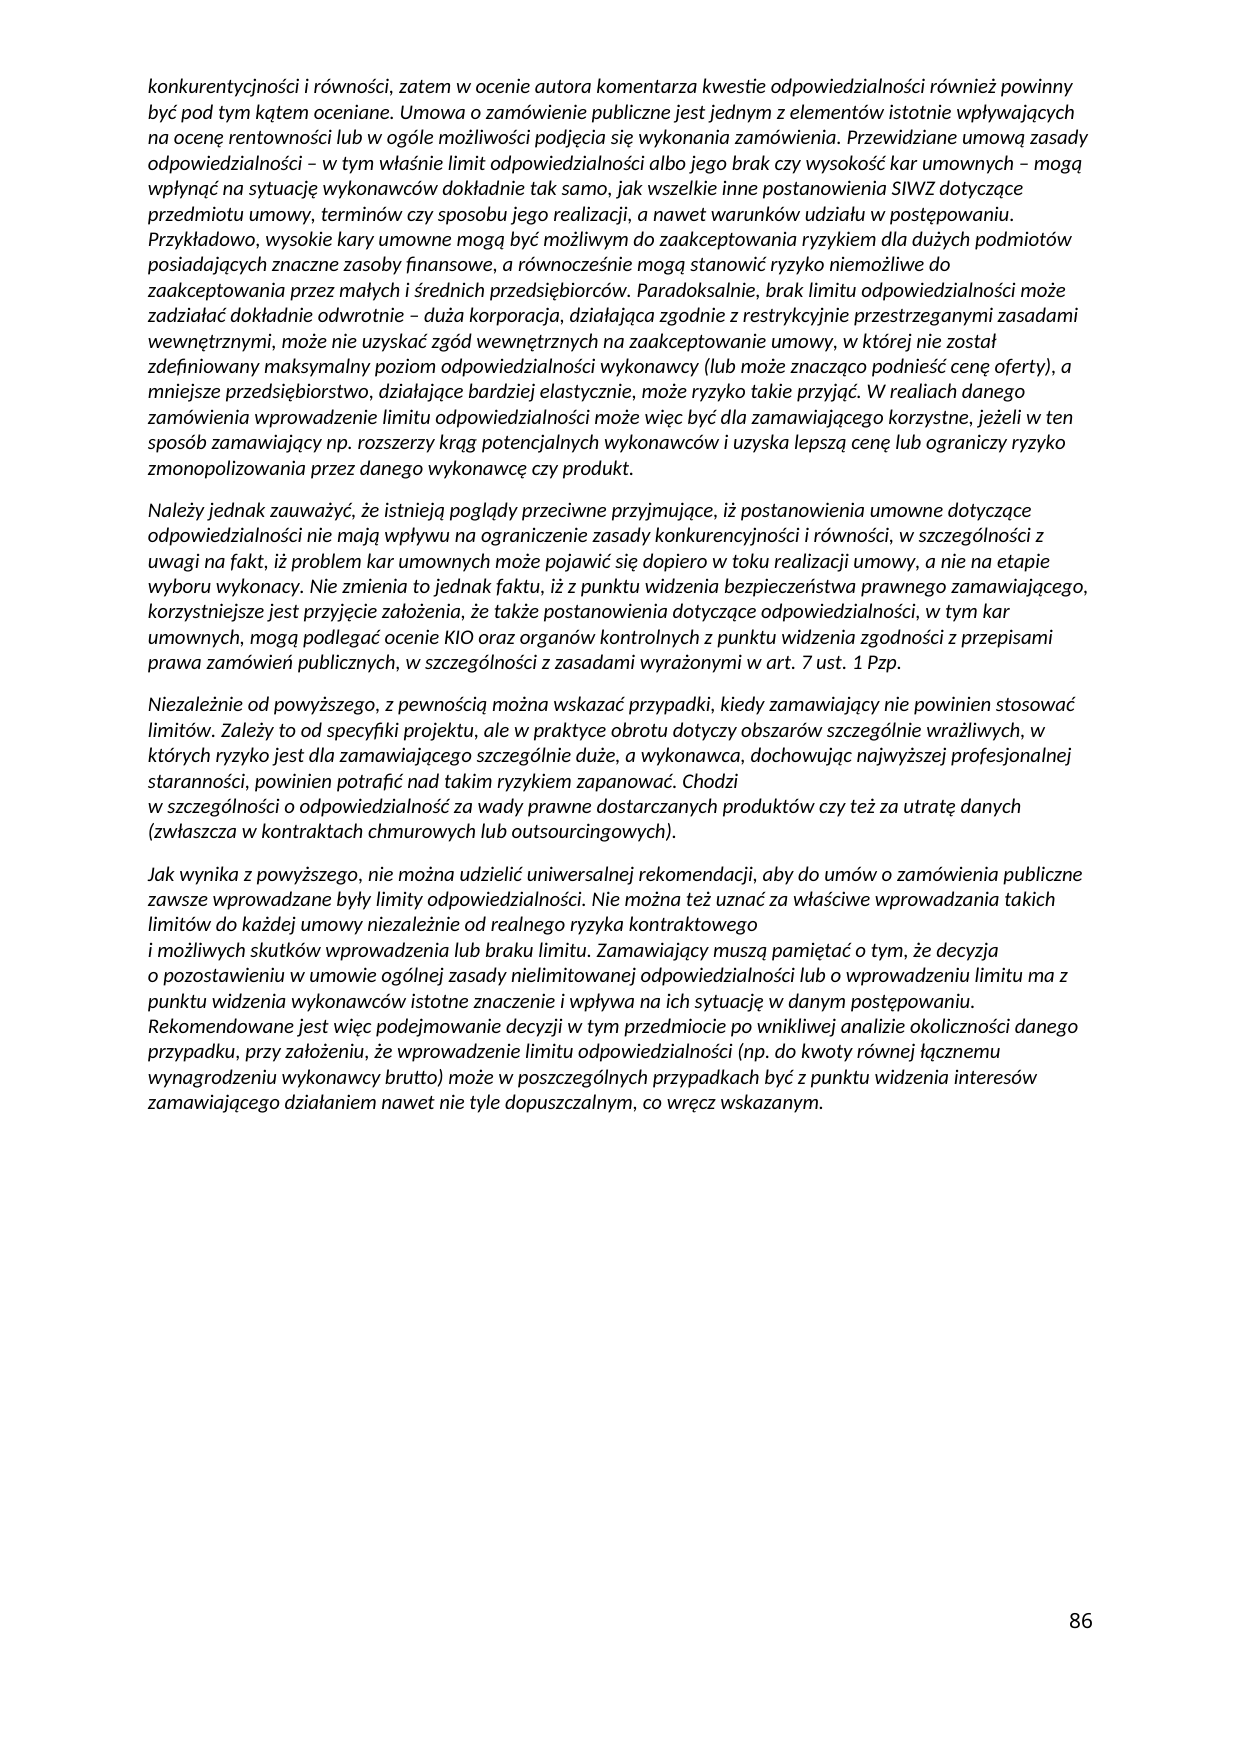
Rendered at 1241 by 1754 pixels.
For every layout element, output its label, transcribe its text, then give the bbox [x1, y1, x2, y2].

text Należy jednak zauważyć, że istnieją poglądy przeciwne przyjmujące, iż postanowienia umowne dotyczące odpowiedzialności nie mają wpływu na ograniczenie zasady konkurencyjności i równości, w szczególności z uwagi na fakt, iż problem kar umownych może pojawić się dopiero w toku realizacji umowy, a nie na etapie wyboru wykonacy. Nie zmienia to jednak faktu, iż z punktu widzenia bezpieczeństwa prawnego zamawiającego, korzystniejsze jest przyjęcie założenia, że także postanowienia dotyczące odpowiedzialności, w tym kar umownych, mogą podlegać ocenie KIO oraz organów kontrolnych z punktu widzenia zgodności z przepisami prawa zamówień publicznych, w szczególności z zasadami wyrażonymi w art. 7 ust. 1 Pzp. [148, 497, 1093, 675]
text konkurentycjności i równości, zatem w ocenie autora komentarza kwestie odpowiedzialności również powinny być pod tym kątem oceniane. Umowa o zamówienie publiczne jest jednym z elementów istotnie wpływających na ocenę rentowności lub w ogóle możliwości podjęcia się wykonania zamówienia. Przewidziane umową zasady odpowiedzialności – w tym właśnie limit odpowiedzialności albo jego brak czy wysokość kar umownych – mogą wpłynąć na sytuację wykonawców dokładnie tak samo, jak wszelkie inne postanowienia SIWZ dotyczące przedmiotu umowy, terminów czy sposobu jego realizacji, a nawet warunków udziału w postępowaniu. Przykładowo, wysokie kary umowne mogą być możliwym do zaakceptowania ryzykiem dla dużych podmiotów posiadających znaczne zasoby finansowe, a równocześnie mogą stanowić ryzyko niemożliwe do zaakceptowania przez małych i średnich przedsiębiorców. Paradoksalnie, brak limitu odpowiedzialności może zadziałać dokładnie odwrotnie – duża korporacja, działająca zgodnie z restrykcyjnie przestrzeganymi zasadami wewnętrznymi, może nie uzyskać zgód wewnętrznych na zaakceptowanie umowy, w której nie został zdefiniowany maksymalny poziom odpowiedzialności wykonawcy (lub może znacząco podnieść cenę oferty), a mniejsze przedsiębiorstwo, działające bardziej elastycznie, może ryzyko takie przyjąć. W realiach danego zamówienia wprowadzenie limitu odpowiedzialności może więc być dla zamawiającego korzystne, jeżeli w ten sposób zamawiający np. rozszerzy krąg potencjalnych wykonawców i uzyska lepszą cenę lub ograniczy ryzyko zmonopolizowania przez danego wykonawcę czy produkt. [148, 74, 1093, 480]
text Niezależnie od powyższego, z pewnością można wskazać przypadki, kiedy zamawiający nie powinien stosować limitów. Zależy to od specyfiki projektu, ale w praktyce obrotu dotyczy obszarów szczególnie wrażliwych, w których ryzyko jest dla zamawiającego szczególnie duże, a wykonawca, dochowując najwyższej profesjonalnej staranności, powinien potrafić nad takim ryzykiem zapanować. Chodzi w szczególności o odpowiedzialność za wady prawne dostarczanych produktów czy też za utratę danych (zwłaszcza w kontraktach chmurowych lub outsourcingowych). [148, 692, 1093, 844]
text Jak wynika z powyższego, nie można udzielić uniwersalnej rekomendacji, aby do umów o zamówienia publiczne zawsze wprowadzane były limity odpowiedzialności. Nie można też uznać za właściwe wprowadzania takich limitów do każdej umowy niezależnie od realnego ryzyka kontraktowego i możliwych skutków wprowadzenia lub braku limitu. Zamawiający muszą pamiętać o tym, że decyzja o pozostawieniu w umowie ogólnej zasady nielimitowanej odpowiedzialności lub o wprowadzeniu limitu ma z punktu widzenia wykonawców istotne znaczenie i wpływa na ich sytuację w danym postępowaniu. Rekomendowane jest więc podejmowanie decyzji w tym przedmiocie po wnikliwej analizie okoliczności danego przypadku, przy założeniu, że wprowadzenie limitu odpowiedzialności (np. do kwoty równej łącznemu wynagrodzeniu wykonawcy brutto) może w poszczególnych przypadkach być z punktu widzenia interesów zamawiającego działaniem nawet nie tyle dopuszczalnym, co wręcz wskazanym. [148, 861, 1093, 1115]
